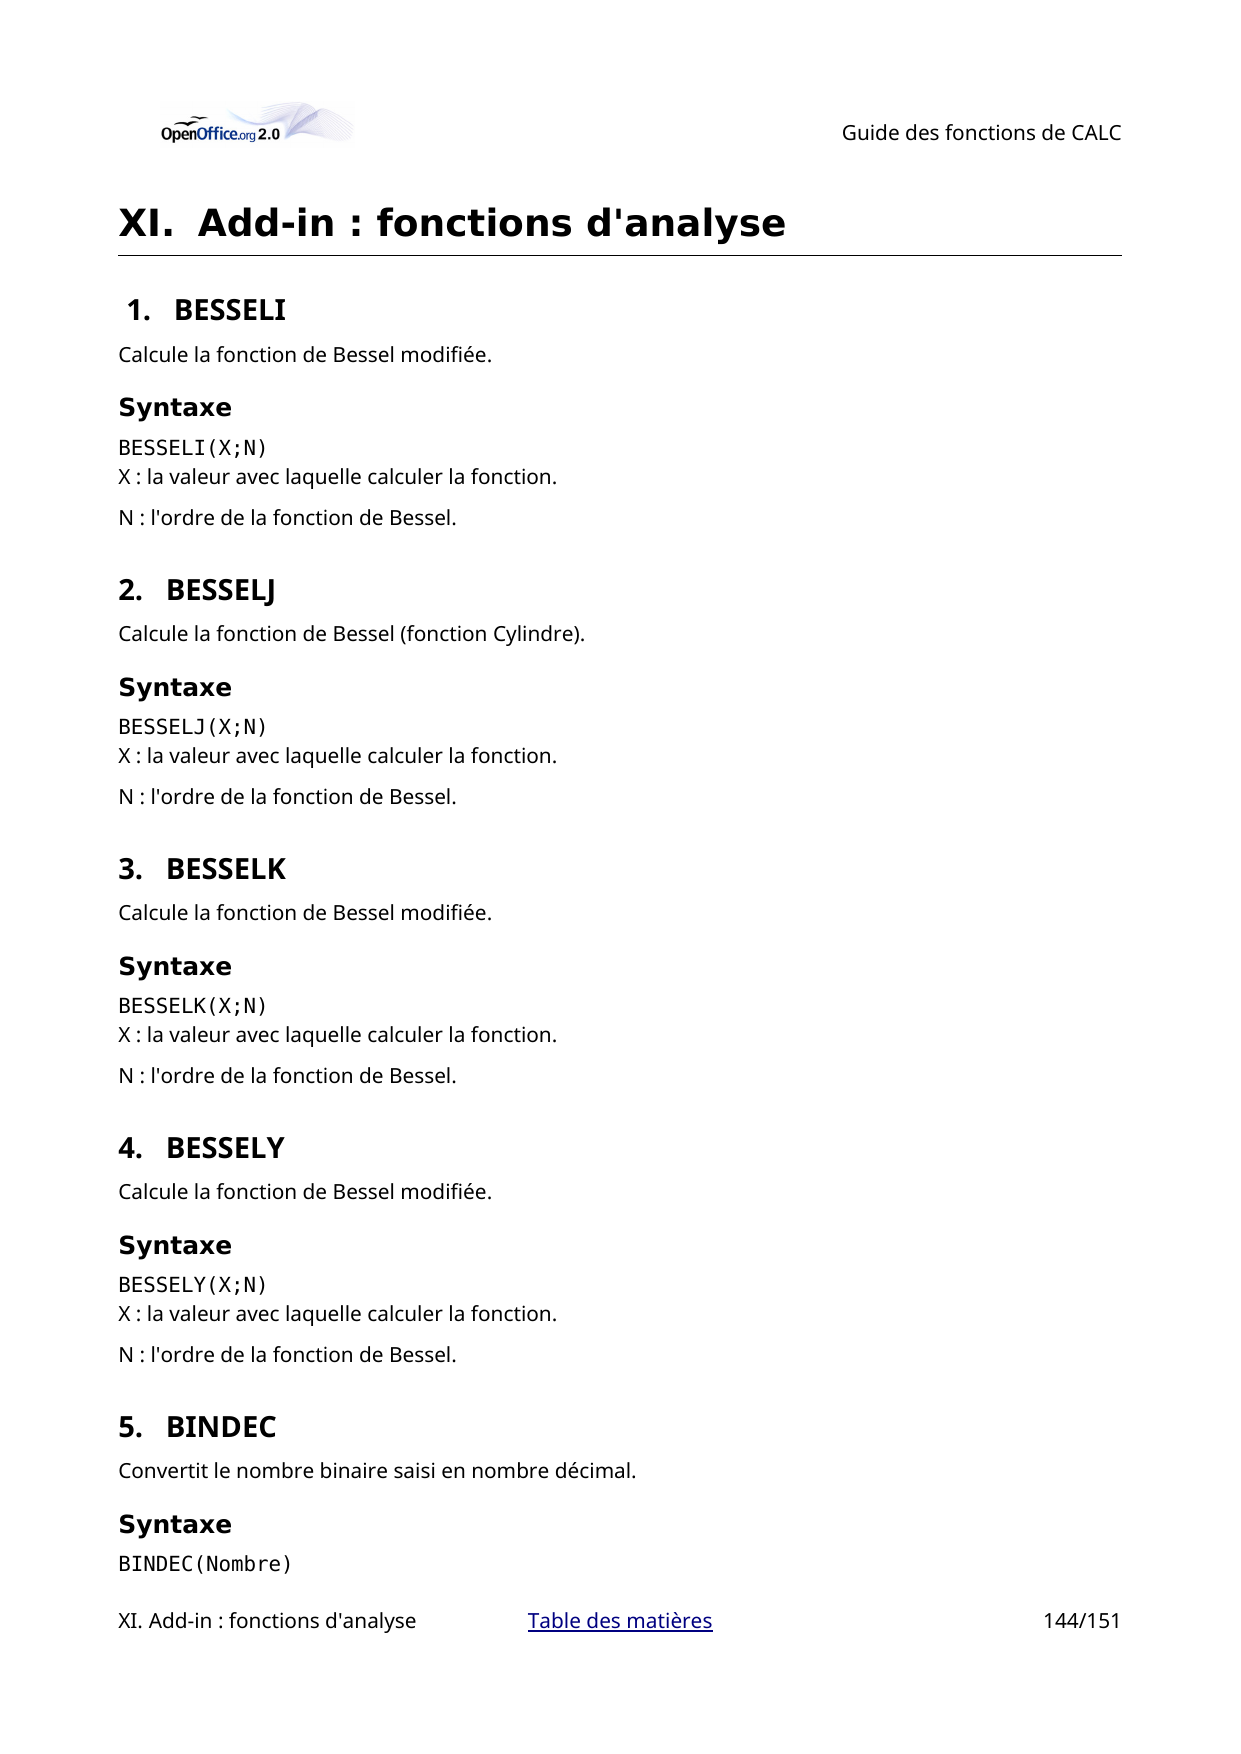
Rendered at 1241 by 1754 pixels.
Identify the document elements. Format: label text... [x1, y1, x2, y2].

text N : l'ordre de la fonction de Bessel. [118, 1061, 1122, 1089]
text X : la valeur avec laquelle calculer la fonction. [118, 1020, 1122, 1049]
text Convertit le nombre binaire saisi en nombre décimal. [118, 1456, 1122, 1485]
text BESSELJ(X;N) [118, 715, 1122, 739]
subtitle Add-in : fonctions d'analyse [118, 202, 1122, 255]
text Calcule la fonction de Bessel modifiée. [118, 1177, 1122, 1206]
text X : la valeur avec laquelle calculer la fonction. [118, 1299, 1122, 1328]
text Calcule la fonction de Bessel modifiée. [118, 340, 1122, 368]
subtitle Syntaxe [118, 394, 1122, 423]
text N : l'ordre de la fonction de Bessel. [118, 1340, 1122, 1369]
text Calcule la fonction de Bessel (fonction Cylindre). [118, 619, 1122, 647]
text X : la valeur avec laquelle calculer la fonction. [118, 741, 1122, 769]
text BESSELK(X;N) [118, 994, 1122, 1018]
text Calcule la fonction de Bessel modifiée. [118, 898, 1122, 926]
subtitle BESSELI [126, 289, 1122, 329]
text BESSELI(X;N) [118, 436, 1122, 460]
subtitle Syntaxe [118, 1231, 1122, 1260]
subtitle BINDEC [118, 1406, 1122, 1446]
text BESSELY(X;N) [118, 1273, 1122, 1297]
text BINDEC(Nombre) [118, 1552, 1122, 1576]
subtitle BESSELK [118, 848, 1122, 888]
text X : la valeur avec laquelle calculer la fonction. [118, 462, 1122, 490]
subtitle BESSELJ [118, 569, 1122, 608]
subtitle Syntaxe [118, 1510, 1122, 1539]
text N : l'ordre de la fonction de Bessel. [118, 503, 1122, 531]
text N : l'ordre de la fonction de Bessel. [118, 782, 1122, 810]
subtitle Syntaxe [118, 673, 1122, 702]
subtitle Syntaxe [118, 952, 1122, 981]
subtitle BESSELY [118, 1127, 1122, 1167]
